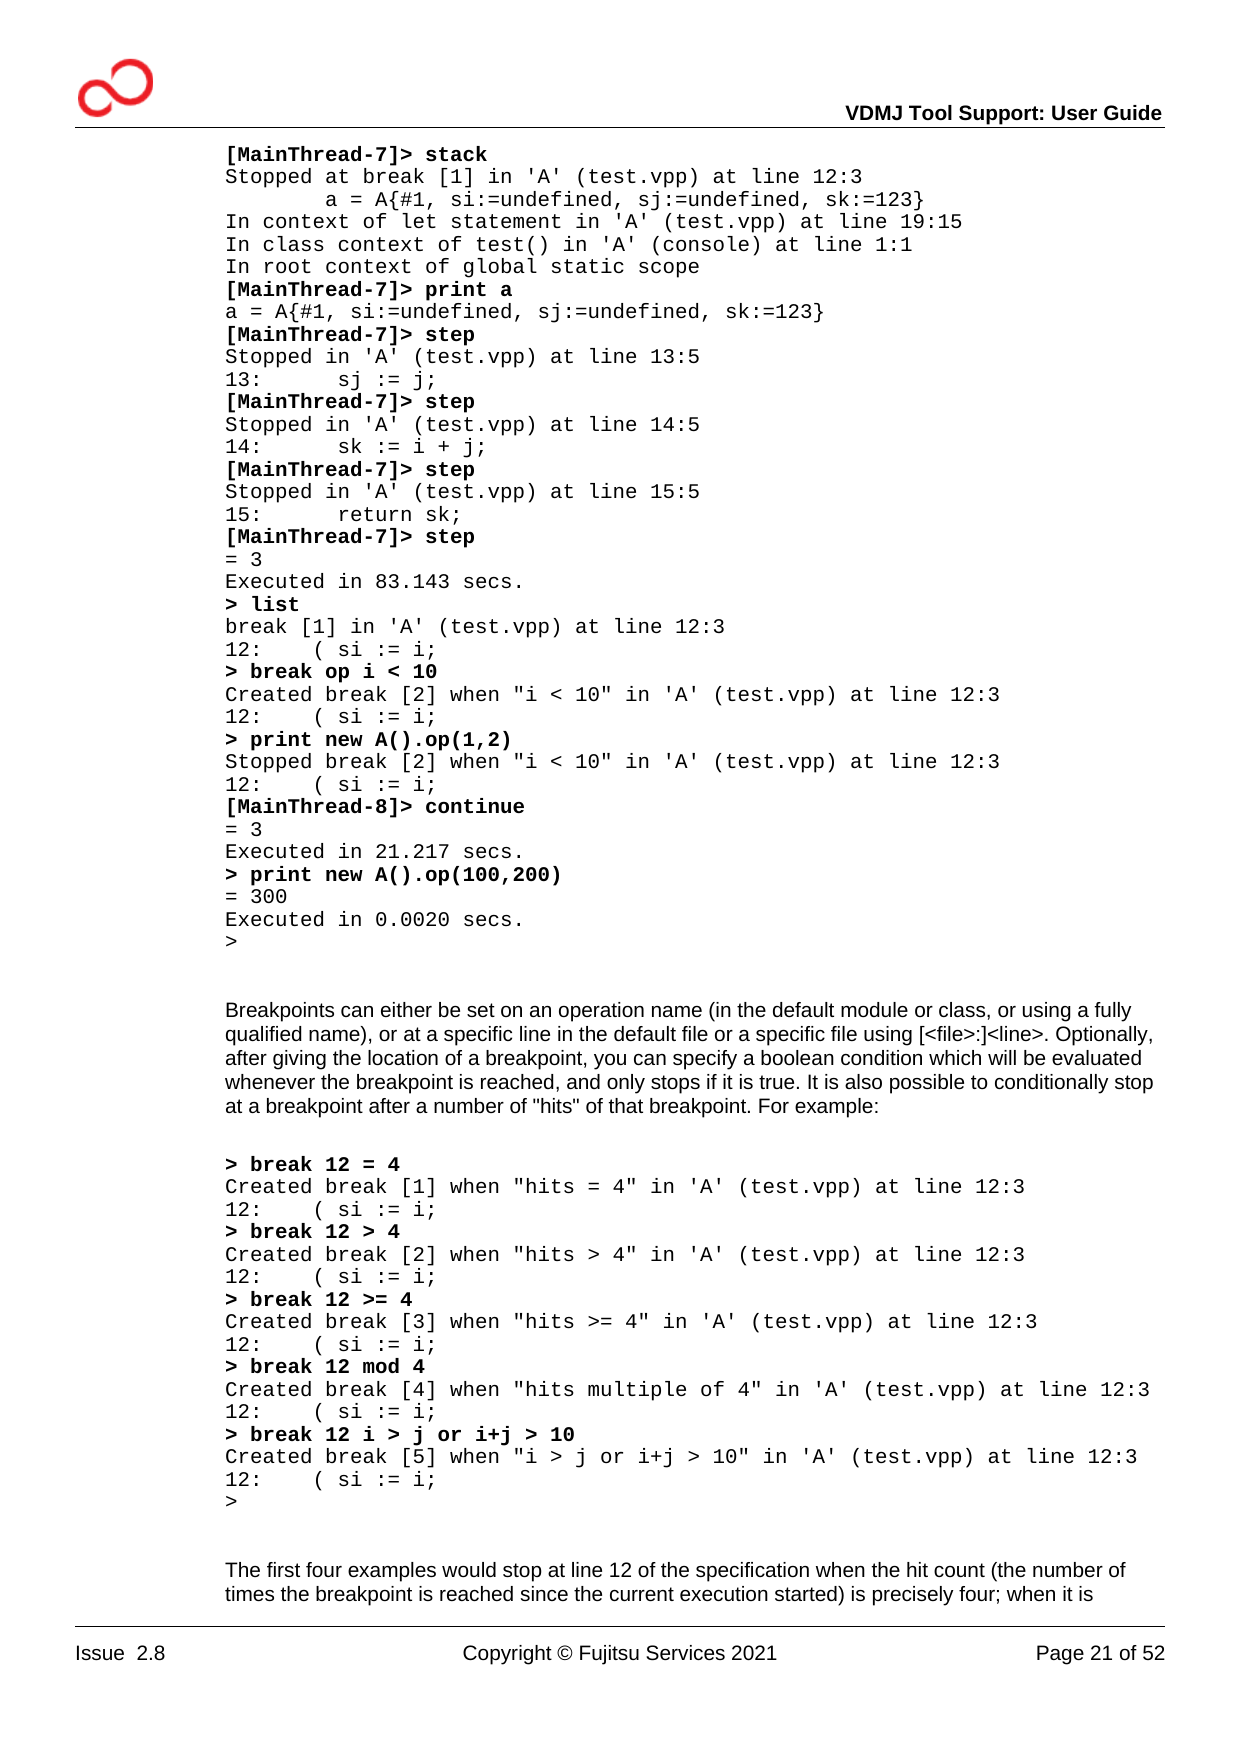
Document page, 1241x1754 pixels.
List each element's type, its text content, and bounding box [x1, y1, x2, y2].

text Created break [2] when "i < 10" in 'A' (test.vpp) at line 12:3 [225, 683, 1165, 706]
text Executed in 0.0020 secs. [225, 908, 1165, 931]
text [MainThread-7]> stack [225, 143, 1165, 166]
text [MainThread-7]> step [225, 391, 1165, 413]
text Executed in 21.217 secs. [225, 841, 1165, 863]
text Stopped at break [1] in 'A' (test.vpp) at line 12:3 [225, 166, 1165, 188]
text > break op i < 10 [225, 661, 1165, 683]
text Created break [5] when "i > j or i+j > 10" in 'A' (test.vpp) at line 12:3 [225, 1446, 1165, 1468]
text Created break [2] when "hits > 4" in 'A' (test.vpp) at line 12:3 [225, 1243, 1165, 1266]
text In context of let statement in 'A' (test.vpp) at line 19:15 [225, 211, 1165, 233]
text > break 12 > 4 [225, 1221, 1165, 1243]
text Executed in 83.143 secs. [225, 571, 1165, 593]
text > break 12 >= 4 [225, 1288, 1165, 1311]
text > break 12 = 4 [225, 1153, 1165, 1176]
text 12: ( si := i; [225, 706, 1165, 728]
text 12: ( si := i; [225, 773, 1165, 796]
text > break 12 mod 4 [225, 1356, 1165, 1378]
text [MainThread-8]> continue [225, 796, 1165, 818]
text Created break [1] when "hits = 4" in 'A' (test.vpp) at line 12:3 [225, 1176, 1165, 1198]
text a = A{#1, si:=undefined, sj:=undefined, sk:=123} [225, 301, 1165, 323]
text [MainThread-7]> print a [225, 278, 1165, 301]
text Stopped in 'A' (test.vpp) at line 13:5 [225, 346, 1165, 368]
text 12: ( si := i; [225, 1198, 1165, 1221]
text Breakpoints can either be set on an operation name (in the default module or class, or using a fully qualified name), or at a specific line in the default file or a specific file using [<file>:]<line>. Optionally, after giving the location of a breakpoint, you can specify a boolean condition which will be evaluated whenever the breakpoint is reached, and only stops if it is true. It is also possible to conditionally stop at a breakpoint after a number of "hits" of that breakpoint. For example: [225, 998, 1165, 1118]
text Stopped in 'A' (test.vpp) at line 15:5 [225, 481, 1165, 503]
text > list [225, 593, 1165, 616]
text [MainThread-7]> step [225, 323, 1165, 346]
text [MainThread-7]> step [225, 526, 1165, 548]
text Stopped break [2] when "i < 10" in 'A' (test.vpp) at line 12:3 [225, 751, 1165, 773]
text [MainThread-7]> step [225, 458, 1165, 481]
text 12: ( si := i; [225, 638, 1165, 661]
text The first four examples would stop at line 12 of the specification when the hit count (the number of times the breakpoint is reached since the current execution started) is precisely four; when it is [225, 1558, 1165, 1606]
text a = A{#1, si:=undefined, sj:=undefined, sk:=123} [225, 188, 1165, 211]
text = 300 [225, 886, 1165, 908]
text > print new A().op(100,200) [225, 863, 1165, 886]
text 15: return sk; [225, 503, 1165, 526]
text 12: ( si := i; [225, 1468, 1165, 1491]
text Stopped in 'A' (test.vpp) at line 14:5 [225, 413, 1165, 436]
text Created break [4] when "hits multiple of 4" in 'A' (test.vpp) at line 12:3 [225, 1378, 1165, 1401]
text 14: sk := i + j; [225, 436, 1165, 458]
text > print new A().op(1,2) [225, 728, 1165, 751]
text 12: ( si := i; [225, 1333, 1165, 1356]
text > break 12 i > j or i+j > 10 [225, 1423, 1165, 1446]
text 13: sj := j; [225, 368, 1165, 391]
text 12: ( si := i; [225, 1401, 1165, 1423]
picture [78, 52, 153, 127]
text break [1] in 'A' (test.vpp) at line 12:3 [225, 616, 1165, 638]
text = 3 [225, 818, 1165, 841]
text Created break [3] when "hits >= 4" in 'A' (test.vpp) at line 12:3 [225, 1311, 1165, 1333]
text 12: ( si := i; [225, 1266, 1165, 1288]
text > [225, 1491, 1165, 1513]
text > [225, 931, 1165, 953]
text = 3 [225, 548, 1165, 571]
text In class context of test() in 'A' (console) at line 1:1 [225, 233, 1165, 256]
text In root context of global static scope [225, 256, 1165, 278]
